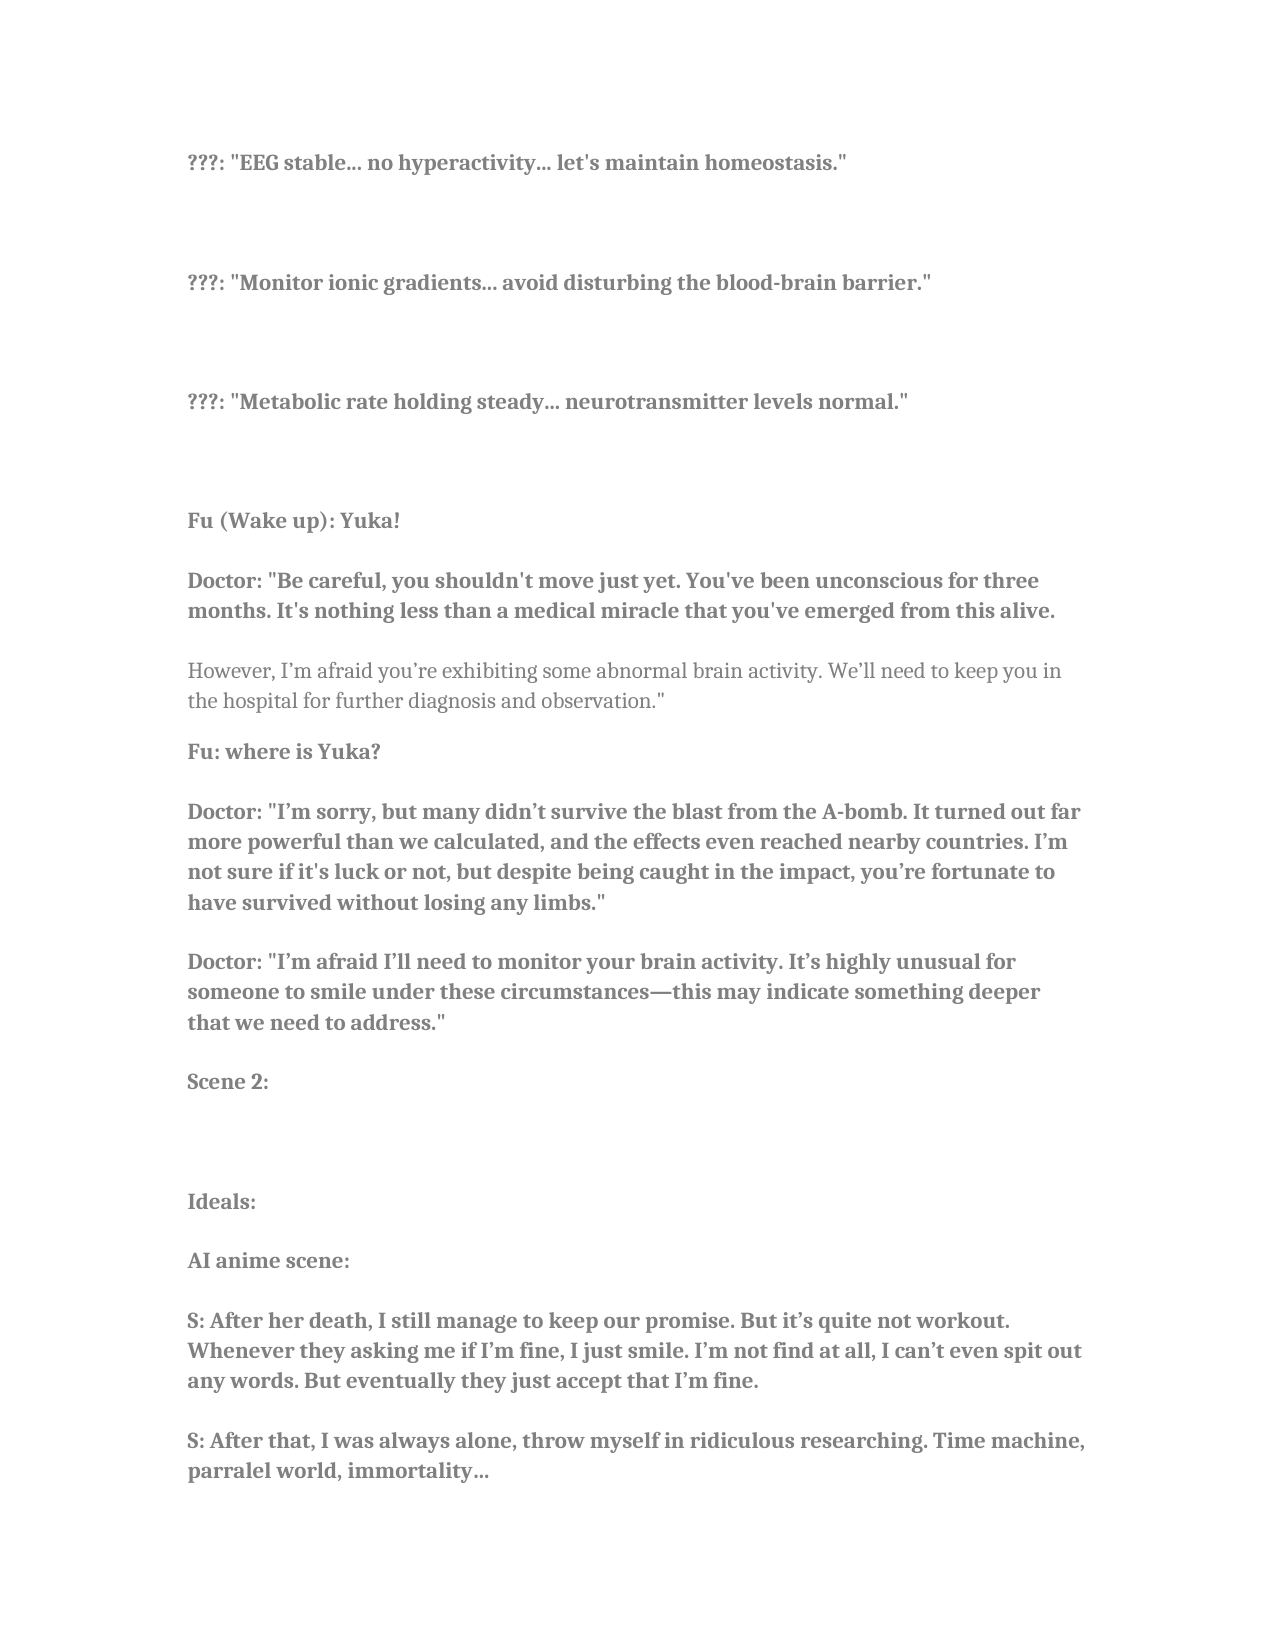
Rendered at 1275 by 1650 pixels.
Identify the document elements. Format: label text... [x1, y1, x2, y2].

text AI anime scene: [187, 1248, 1087, 1274]
text Doctor: "I’m afraid I’ll need to monitor your brain activity. It’s highly unusual for someone to smile under these circumstances—this may indicate something deeper that we need to address." [187, 949, 1087, 1036]
text ???: "Metabolic rate holding steady... neurotransmitter levels normal." [187, 389, 1087, 415]
text Doctor: "Be careful, you shouldn't move just yet. You've been unconscious for three months. It's nothing less than a medical miracle that you've emerged from this alive. [187, 568, 1087, 624]
text Ideals: [187, 1188, 1087, 1215]
text S: After her death, I still manage to keep our promise. But it’s quite not workout. Whenever they asking me if I’m fine, I just smile. I’m not find at all, I can’t even spit out any words. But eventually they just accept that I’m fine. [187, 1308, 1087, 1394]
text Fu (Wake up): Yuka! [187, 508, 1087, 534]
text However, I’m afraid you’re exhibiting some abnormal brain activity. We’ll need to keep you in the hospital for further diagnosis and observation." [187, 658, 1087, 714]
text S: After that, I was always alone, throw myself in ridiculous researching. Time machine, parralel world, immortality… [187, 1428, 1087, 1484]
text Doctor: "I’m sorry, but many didn’t survive the blast from the A-bomb. It turned out far more powerful than we calculated, and the effects even reached nearby countries. I’m not sure if it's luck or not, but despite being caught in the impact, you’re fortunate to have survived without losing any limbs." [187, 799, 1087, 916]
text ???: "Monitor ionic gradients... avoid disturbing the blood-brain barrier." [187, 269, 1087, 296]
text Fu: where is Yuka? [187, 739, 1087, 765]
text ???: "EEG stable... no hyperactivity... let's maintain homeostasis." [187, 150, 1087, 176]
text Scene 2: [187, 1069, 1087, 1095]
